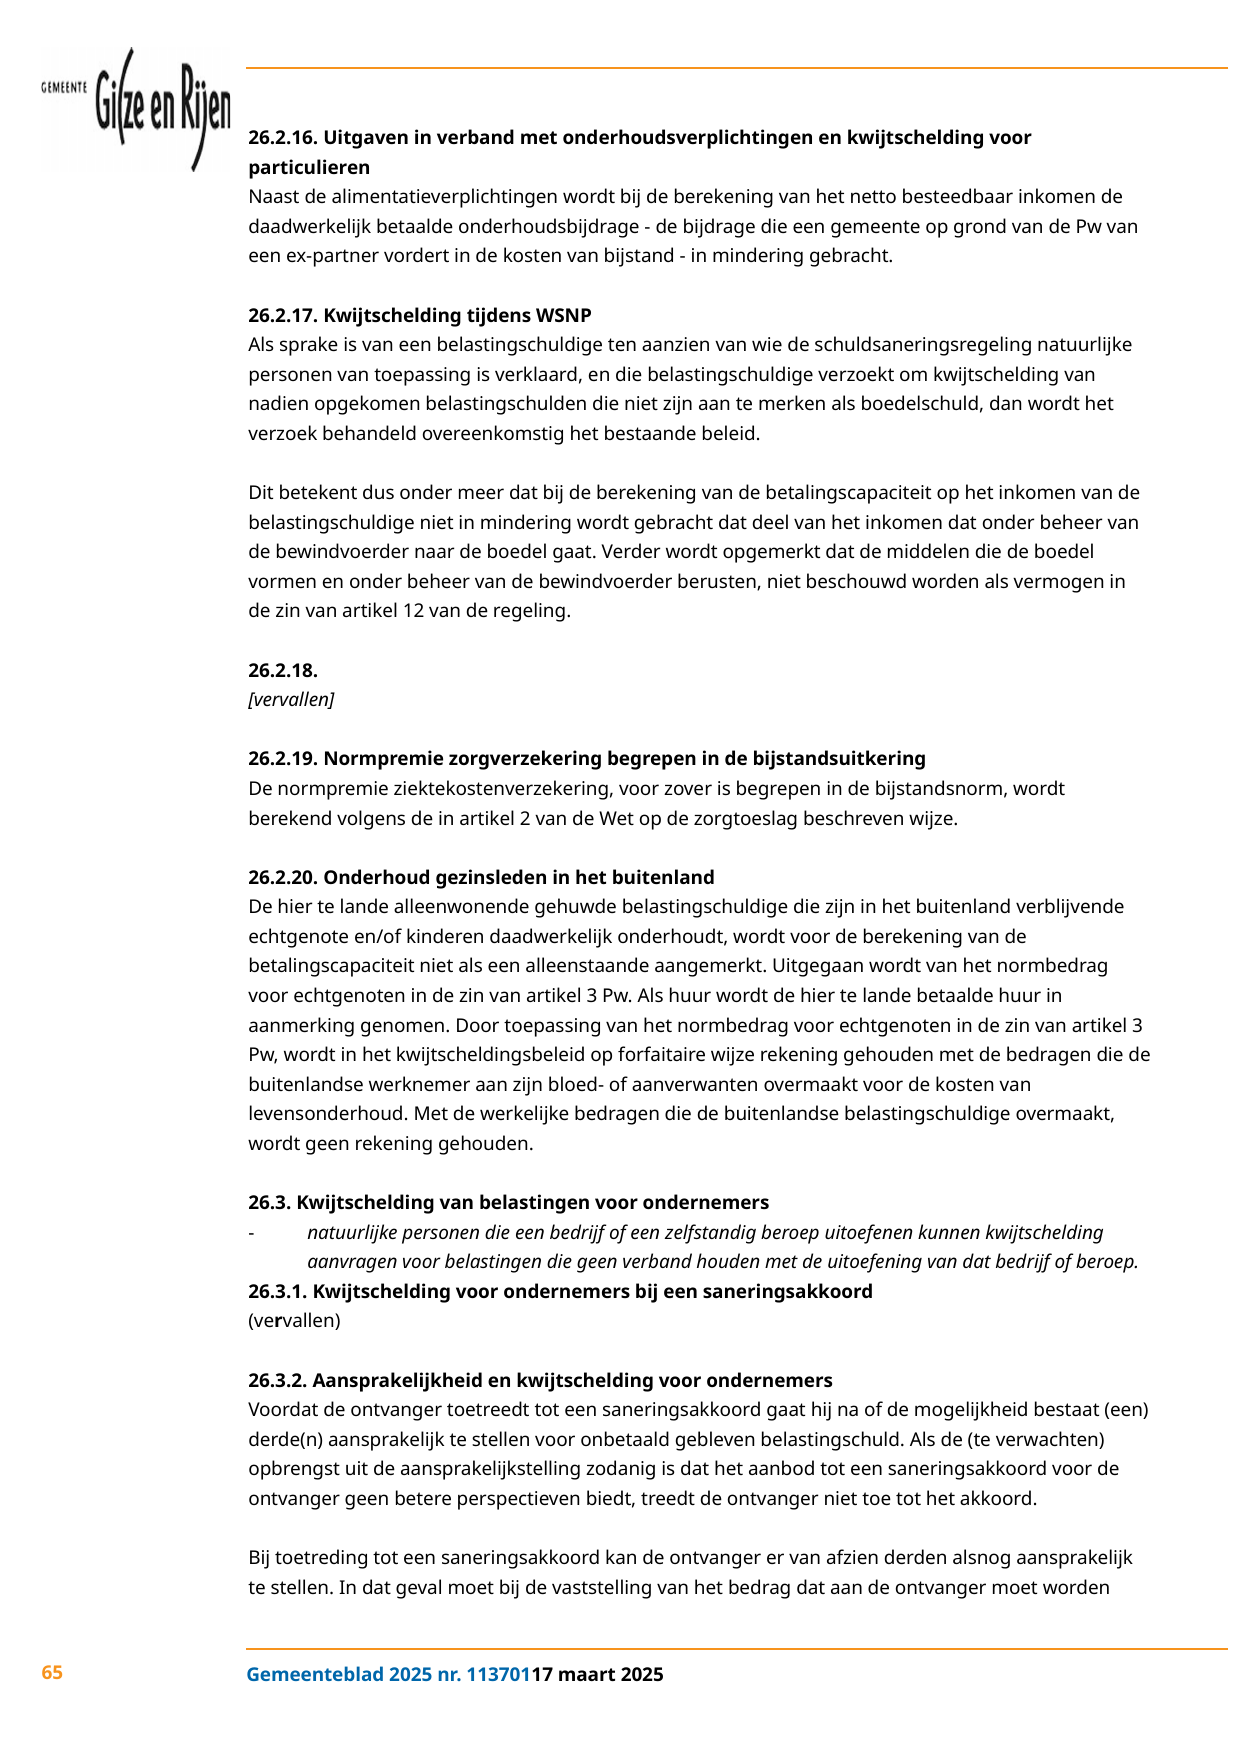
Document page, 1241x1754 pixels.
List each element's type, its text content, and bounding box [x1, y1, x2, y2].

text Dit betekent dus onder meer dat bij de berekening van de betalingscapaciteit op het inkomen van de belastingschuldige niet in mindering wordt gebracht dat deel van het inkomen dat onder beheer van de bewindvoerder naar de boedel gaat. Verder wordt opgemerkt dat de middelen die de boedel vormen en onder beheer van de bewindvoerder berusten, niet beschouwd worden als vermogen in de zin van artikel 12 van de regeling. [248, 479, 1152, 623]
text 26.2.20. Onderhoud gezinsleden in het buitenland [248, 864, 1152, 890]
picture [41, 47, 231, 172]
text 26.3.1. Kwijtschelding voor ondernemers bij een saneringsakkoord [248, 1278, 1152, 1304]
text De normpremie ziektekostenverzekering, voor zover is begrepen in de bijstandsnorm, wordt berekend volgens de in artikel 2 van de Wet op de zorgtoeslag beschreven wijze. [248, 775, 1152, 831]
text De hier te lande alleenwonende gehuwde belastingschuldige die zijn in het buitenland verblijvende echtgenote en/of kinderen daadwerkelijk onderhoudt, wordt voor de berekening van de betalingscapaciteit niet als een alleenstaande aangemerkt. Uitgegaan wordt van het normbedrag voor echtgenoten in de zin van artikel 3 Pw. Als huur wordt de hier te lande betaalde huur in aanmerking genomen. Door toepassing van het normbedrag voor echtgenoten in de zin van artikel 3 Pw, wordt in het kwijtscheldingsbeleid op forfaitaire wijze rekening gehouden met de bedragen die de buitenlandse werknemer aan zijn bloed- of aanverwanten overmaakt voor de kosten van levensonderhoud. Met de werkelijke bedragen die de buitenlandse belastingschuldige overmaakt, wordt geen rekening gehouden. [248, 893, 1152, 1156]
text 26.2.17. Kwijtschelding tijdens WSNP [248, 302, 1152, 328]
text Naast de alimentatieverplichtingen wordt bij de berekening van het netto besteedbaar inkomen de daadwerkelijk betaalde onderhoudsbijdrage - de bijdrage die een gemeente op grond van de Pw van een ex-partner vordert in de kosten van bijstand - in mindering gebracht. [248, 183, 1152, 268]
list natuurlijke personen die een bedrijf of een zelfstandig beroep uitoefenen kunnen kwijtschelding aanvragen voor belastingen die geen verband houden met de uitoefening van dat bedrijf of beroep. [248, 1219, 1152, 1274]
text Voordat de ontvanger toetreedt tot een saneringsakkoord gaat hij na of de mogelijkheid bestaat (een) derde(n) aansprakelijk te stellen voor onbetaald gebleven belastingschuld. Als de (te verwachten) opbrengst uit de aansprakelijkstelling zodanig is dat het aanbod tot een saneringsakkoord voor de ontvanger geen betere perspectieven biedt, treedt de ontvanger niet toe tot het akkoord. [248, 1396, 1152, 1511]
text (vervallen) [248, 1308, 1152, 1333]
text Bij toetreding tot een saneringsakkoord kan de ontvanger er van afzien derden alsnog aansprakelijk te stellen. In dat geval moet bij de vaststelling van het bedrag dat aan de ontvanger moet worden [248, 1544, 1152, 1600]
text 26.2.18. [248, 657, 1152, 683]
text 26.2.19. Normpremie zorgverzekering begrepen in de bijstandsuitkering [248, 746, 1152, 771]
text 26.3. Kwijtschelding van belastingen voor ondernemers [248, 1189, 1152, 1215]
text Als sprake is van een belastingschuldige ten aanzien van wie de schuldsaneringsregeling natuurlijke personen van toepassing is verklaard, en die belastingschuldige verzoekt om kwijtschelding van nadien opgekomen belastingschulden die niet zijn aan te merken als boedelschuld, dan wordt het verzoek behandeld overeenkomstig het bestaande beleid. [248, 331, 1152, 446]
text [vervallen] [248, 686, 1152, 712]
text 26.3.2. Aansprakelijkheid en kwijtschelding voor ondernemers [248, 1367, 1152, 1393]
text 26.2.16. Uitgaven in verband met onderhoudsverplichtingen en kwijtschelding voor particulieren [248, 124, 1152, 180]
